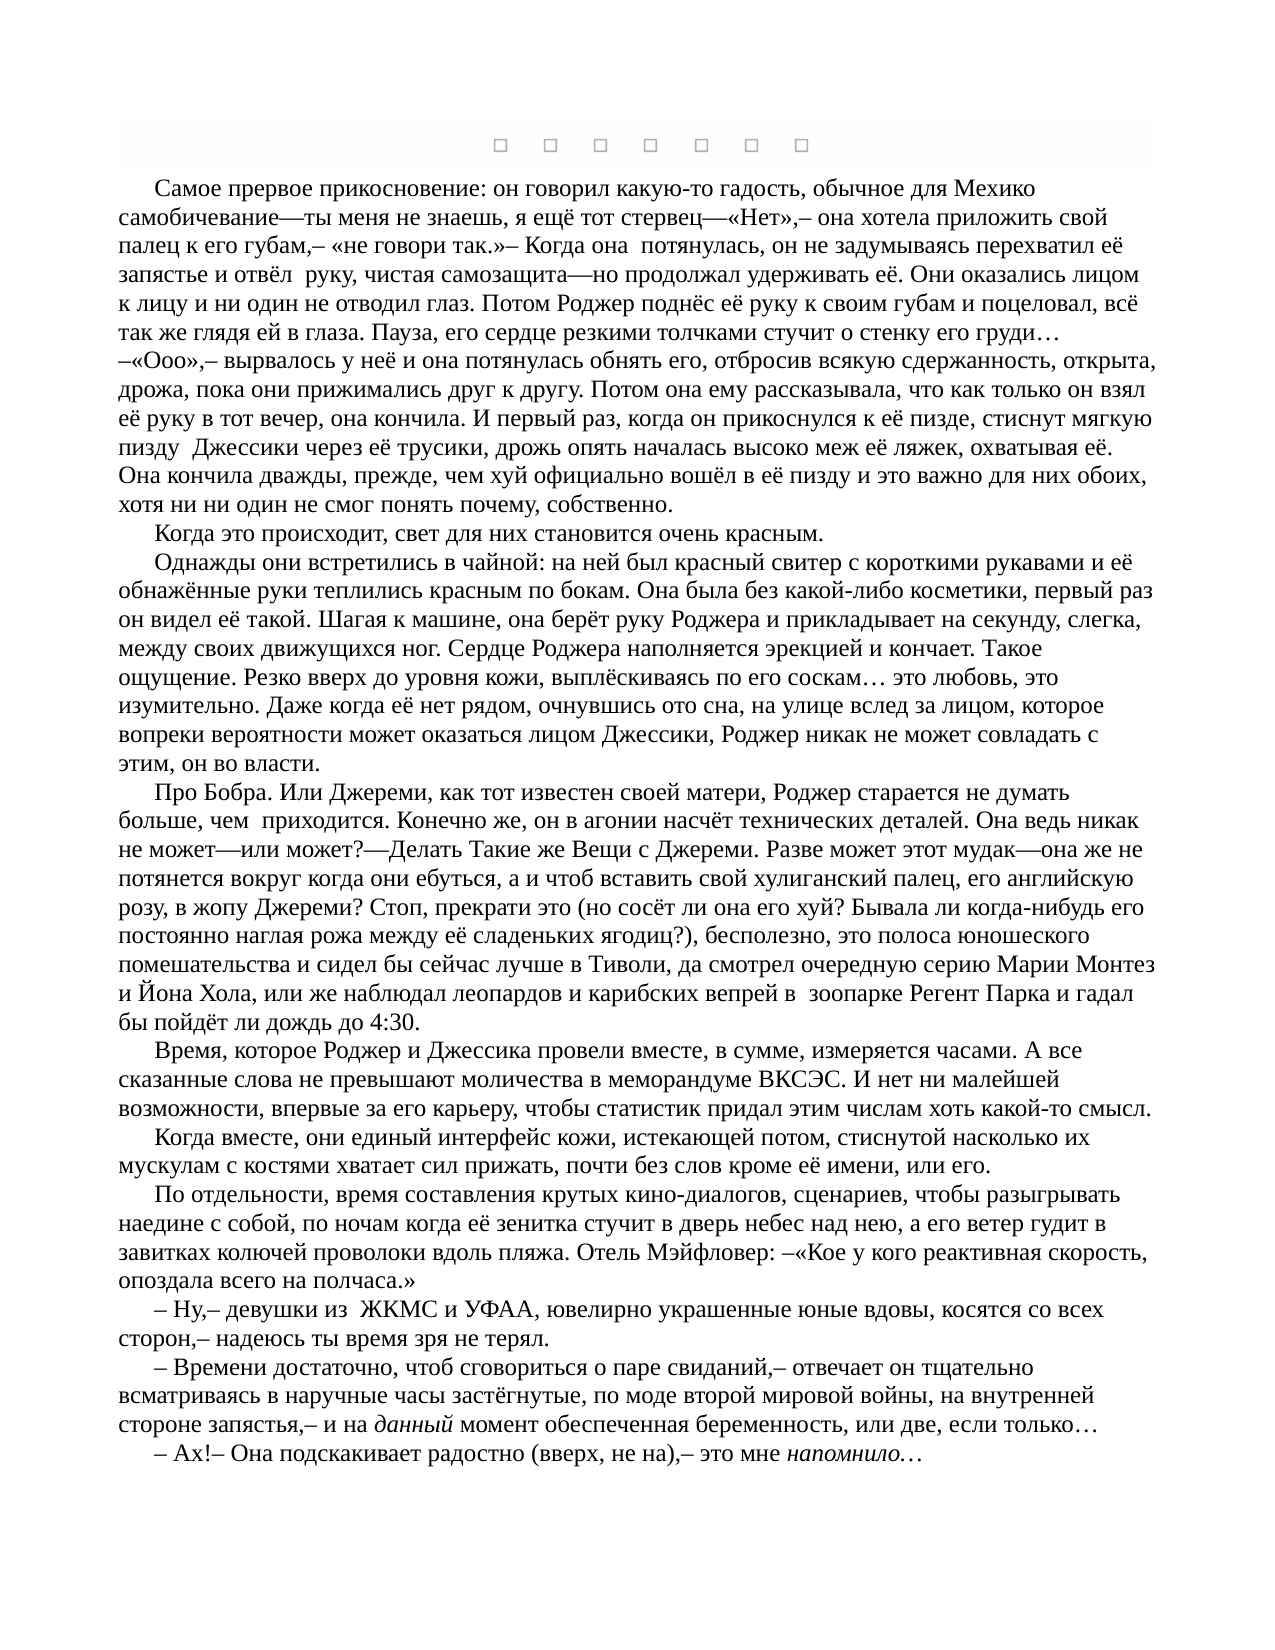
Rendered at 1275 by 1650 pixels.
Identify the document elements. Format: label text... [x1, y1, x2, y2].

text Про Бобра. Или Джереми, как тот известен своей матери, Роджер старается не думать больше, чем приходится. Конечно же, он в агонии насчёт технических деталей. Она ведь никак не может—или может?—Делать Такие же Вещи с Джереми. Разве может этот мудак—она же не потянется вокруг когда они ебуться, а и чтоб вставить свой хулиганский палец, его английскую розу, в жопу Джереми? Стоп, прекрати это (но сосёт ли она его хуй? Бывала ли когда-нибудь его постоянно наглая рожа между её сладеньких ягодиц?), бесполезно, это полоса юношеского помешательства и сидел бы сейчас лучше в Тиволи, да смотрел очередную серию Марии Монтез и Йона Хола, или же наблюдал леопардов и карибских вепрей в зоопарке Регент Парка и гадал бы пойдёт ли дождь до 4:30. [118, 777, 1157, 1036]
text – Времени достаточно, чтоб сговориться о паре свиданий,– отвечает он тщательно всматриваясь в наручные часы застёгнутые, по моде второй мировой войны, на внутренней стороне запястья,– и на данный момент обеспеченная беременность, или две, если только… [118, 1352, 1157, 1438]
text По отдельности, время составления крутых кино-диалогов, сценариев, чтобы разыгрывать наедине с собой, по ночам когда её зенитка стучит в дверь небес над нею, а его ветер гудит в завитках колючей проволоки вдоль пляжа. Отель Мэйфловер: –«Кое у кого реактивная скорость, опоздала всего на полчаса.» [118, 1179, 1157, 1294]
text – Ах!– Она подскакивает радостно (вверх, не на),– это мне напомнило… [118, 1438, 1157, 1467]
text Когда вместе, они единый интерфейс кожи, истекающей потом, стиснутой насколько их мускулам с костями хватает сил прижать, почти без слов кроме её имени, или его. [118, 1122, 1157, 1179]
text Однажды они встретились в чайной: на ней был красный свитер с короткими рукавами и её обнажённые руки теплились красным по бокам. Она была без какой-либо косметики, первый раз он видел её такой. Шагая к машине, она берёт руку Роджера и прикладывает на секунду, слегка, между своих движущихся ног. Сердце Роджера наполняется эрекцией и кончает. Такое ощущение. Резко вверх до уровня кожи, выплёскиваясь по его соскам… это любовь, это изумительно. Даже когда её нет рядом, очнувшись ото сна, на улице вслед за лицом, которое вопреки вероятности может оказаться лицом Джессики, Роджер никак не может совладать с этим, он во власти. [118, 547, 1157, 777]
text Когда это происходит, свет для них становится очень красным. [118, 518, 1157, 547]
text Самое прервое прикосновение: он говорил какую-то гадость, обычное для Мехико самобичевание—ты меня не знаешь, я ещё тот стервец—«Нет»,– она хотела приложить свой палец к его губам,– «не говори так.»– Когда она потянулась, он не задумываясь перехватил её запястье и отвёл руку, чистая самозащита—но продолжал удерживать её. Они оказались лицом к лицу и ни один не отводил глаз. Потом Роджер поднёс её руку к своим губам и поцеловал, всё так же глядя ей в глаза. Пауза, его сердце резкими толчками стучит о стенку его груди… –«Ооо»,– вырвалось у неё и она потянулась обнять его, отбросив всякую сдержанность, открыта, дрожа, пока они прижимались друг к другу. Потом она ему рассказывала, что как только он взял её руку в тот вечер, она кончила. И первый раз, когда он прикоснулся к её пизде, стиснут мягкую пизду Джессики через её трусики, дрожь опять началась высоко меж её ляжек, охватывая её. Она кончила дважды, прежде, чем хуй официально вошёл в её пизду и это важно для них обоих, хотя ни ни один не смог понять почему, собственно. [118, 173, 1157, 518]
picture [118, 118, 1157, 173]
text – Ну,– девушки из ЖКМС и УФАА, ювелирно украшенные юные вдовы, косятся со всех сторон,– надеюсь ты время зря не терял. [118, 1294, 1157, 1352]
text Время, которое Роджер и Джессика провели вместе, в сумме, измеряется часами. А все сказанные слова не превышают моличества в меморандуме ВКСЭС. И нет ни малейшей возможности, впервые за его карьеру, чтобы статистик придал этим числам хоть какой-то смысл. [118, 1036, 1157, 1122]
